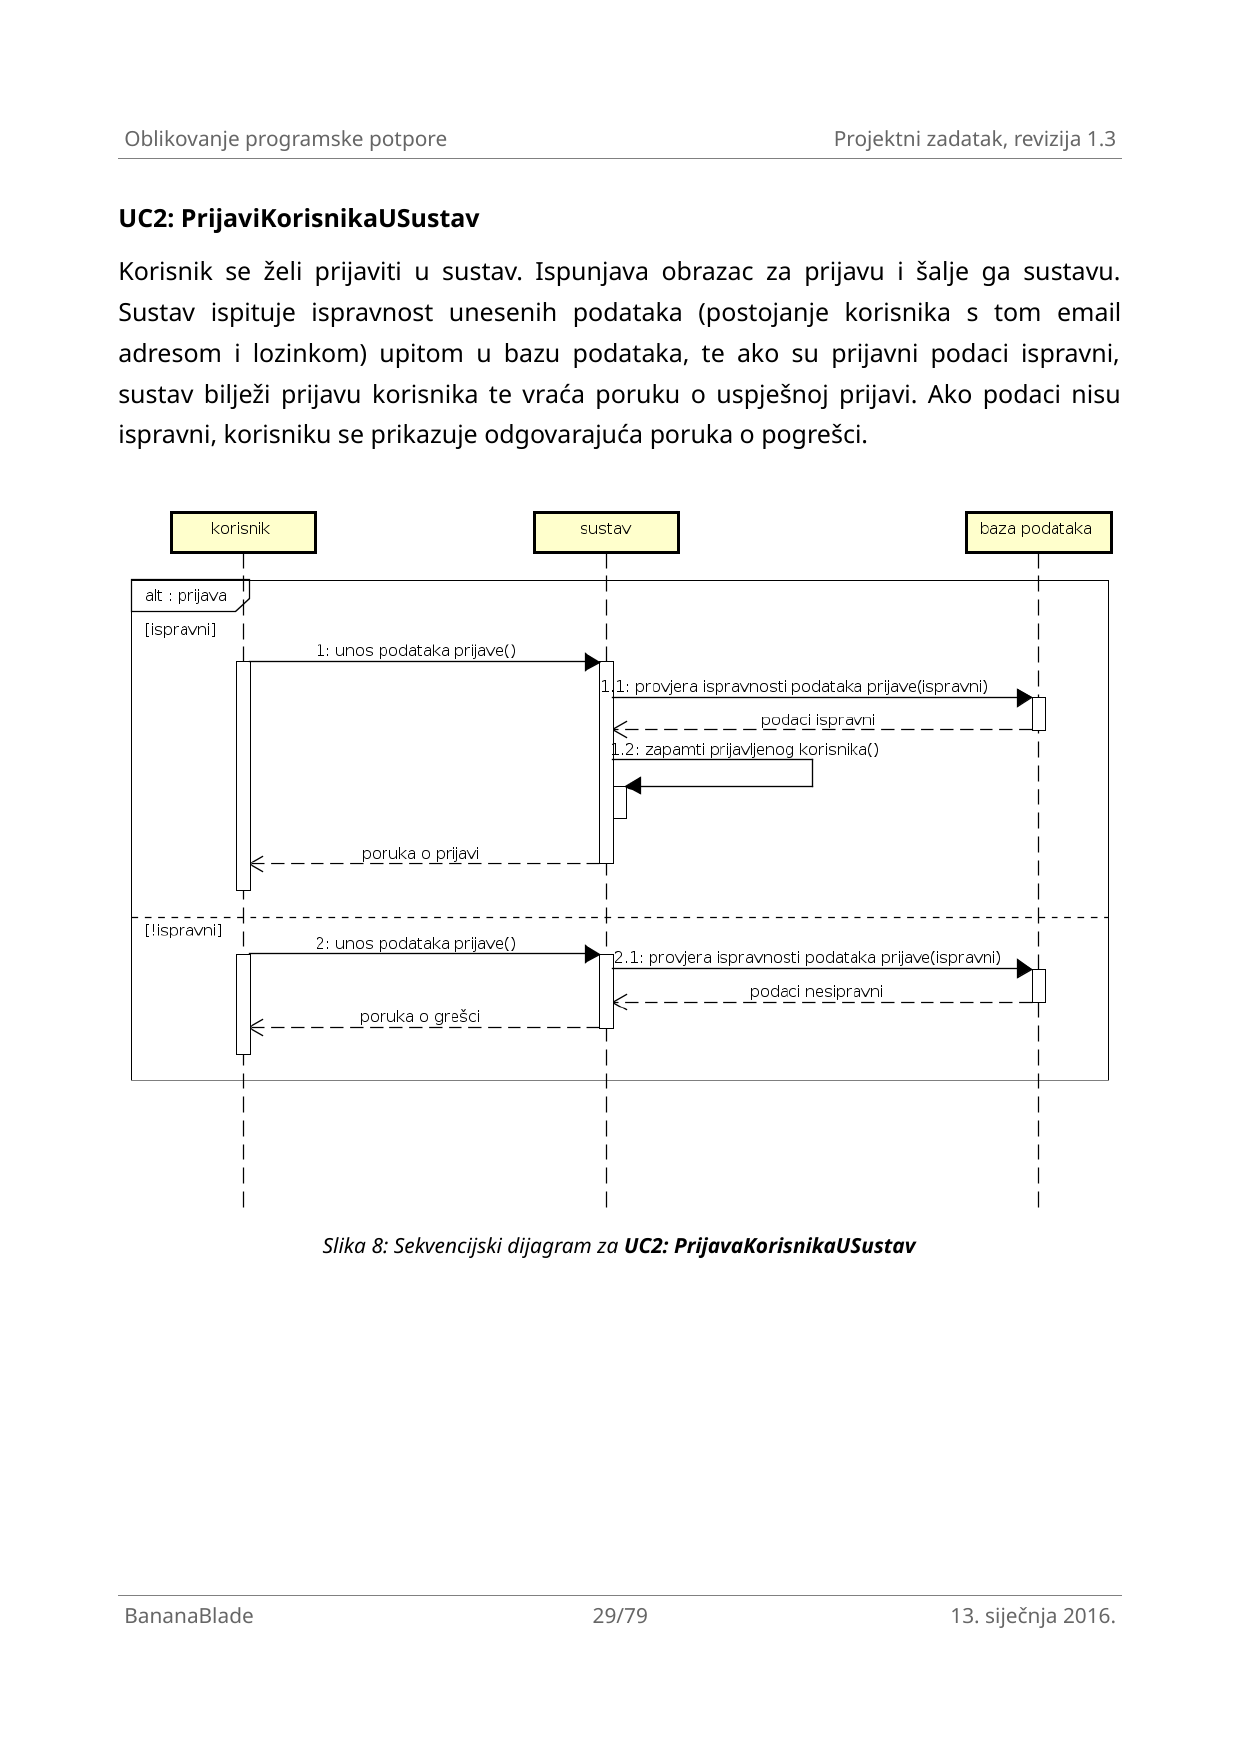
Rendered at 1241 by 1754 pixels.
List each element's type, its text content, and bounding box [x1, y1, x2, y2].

subtitle UC2: PrijaviKorisnikaUSustav [118, 201, 1122, 234]
text Slika 8: Sekvencijski dijagram za UC2: PrijavaKorisnikaUSustav [118, 1226, 1122, 1259]
picture [118, 500, 1123, 1226]
text Korisnik se želi prijaviti u sustav. Ispunjava obrazac za prijavu i šalje ga sustavu. Sustav ispituje ispravnost unesenih podataka (postojanje korisnika s tom email adresom i lozinkom) upitom u bazu podataka, te ako su prijavni podaci ispravni, sustav bilježi prijavu korisnika te vraća poruku o uspješnoj prijavi. Ako podaci nisu ispravni, korisniku se prikazuje odgovarajuća poruka o pogrešci. [118, 254, 1122, 451]
